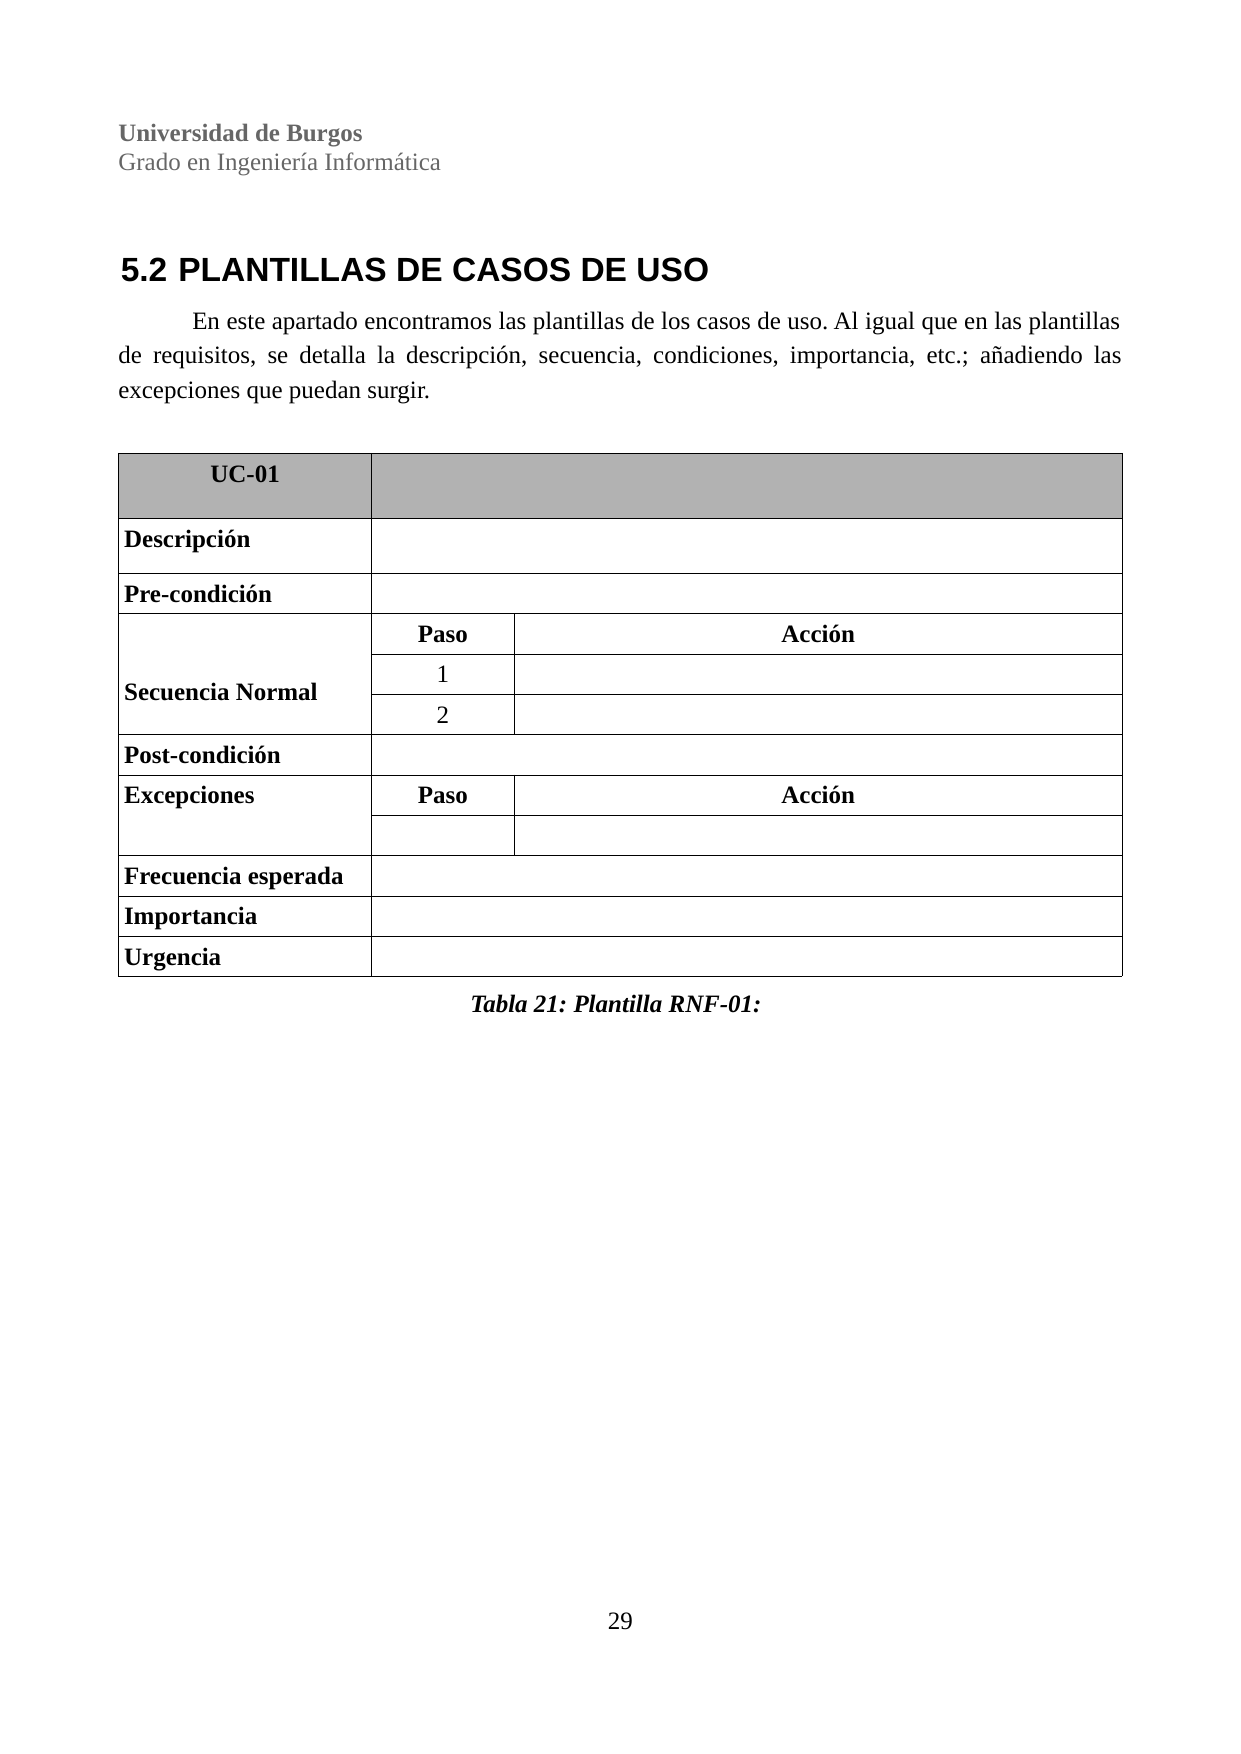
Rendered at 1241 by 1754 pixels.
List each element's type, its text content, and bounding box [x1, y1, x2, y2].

table_cell [372, 574, 1122, 613]
table_cell Paso [372, 776, 514, 815]
table_cell [372, 937, 1122, 976]
table_cell Frecuencia esperada [119, 856, 371, 896]
table_cell [372, 856, 1122, 896]
table_header UC-01 [119, 454, 371, 518]
table_cell [515, 695, 1122, 734]
table_cell 2 [372, 695, 514, 734]
table_cell Acción [515, 776, 1122, 815]
table_cell [372, 735, 1122, 774]
text En este apartado encontramos las plantillas de los casos de uso. Al igual que en las plantillas de requisitos, se detalla la descripción, secuencia, condiciones, importancia, etc.; añadiendo las excepciones que puedan surgir. [118, 306, 1122, 404]
table_header [372, 454, 1122, 518]
table_cell Excepciones [119, 776, 371, 855]
table_cell Importancia [119, 897, 371, 936]
table_cell Post-condición [119, 735, 371, 774]
table_cell Secuencia Normal [119, 614, 371, 734]
table_cell Paso [372, 614, 514, 654]
table_cell [372, 519, 1122, 573]
table_cell Urgencia [119, 937, 371, 976]
table_cell Pre-condición [119, 574, 371, 613]
subtitle PLANTILLAS DE CASOS DE USO [121, 234, 1122, 294]
text Tabla 21: Plantilla RNF-01: [118, 989, 1122, 1017]
table_cell [515, 655, 1122, 694]
table_cell [372, 897, 1122, 936]
table_cell Descripción [119, 519, 371, 573]
table_cell [515, 816, 1122, 855]
table_cell 1 [372, 655, 514, 694]
table_cell [372, 816, 514, 855]
table_cell Acción [515, 614, 1122, 654]
